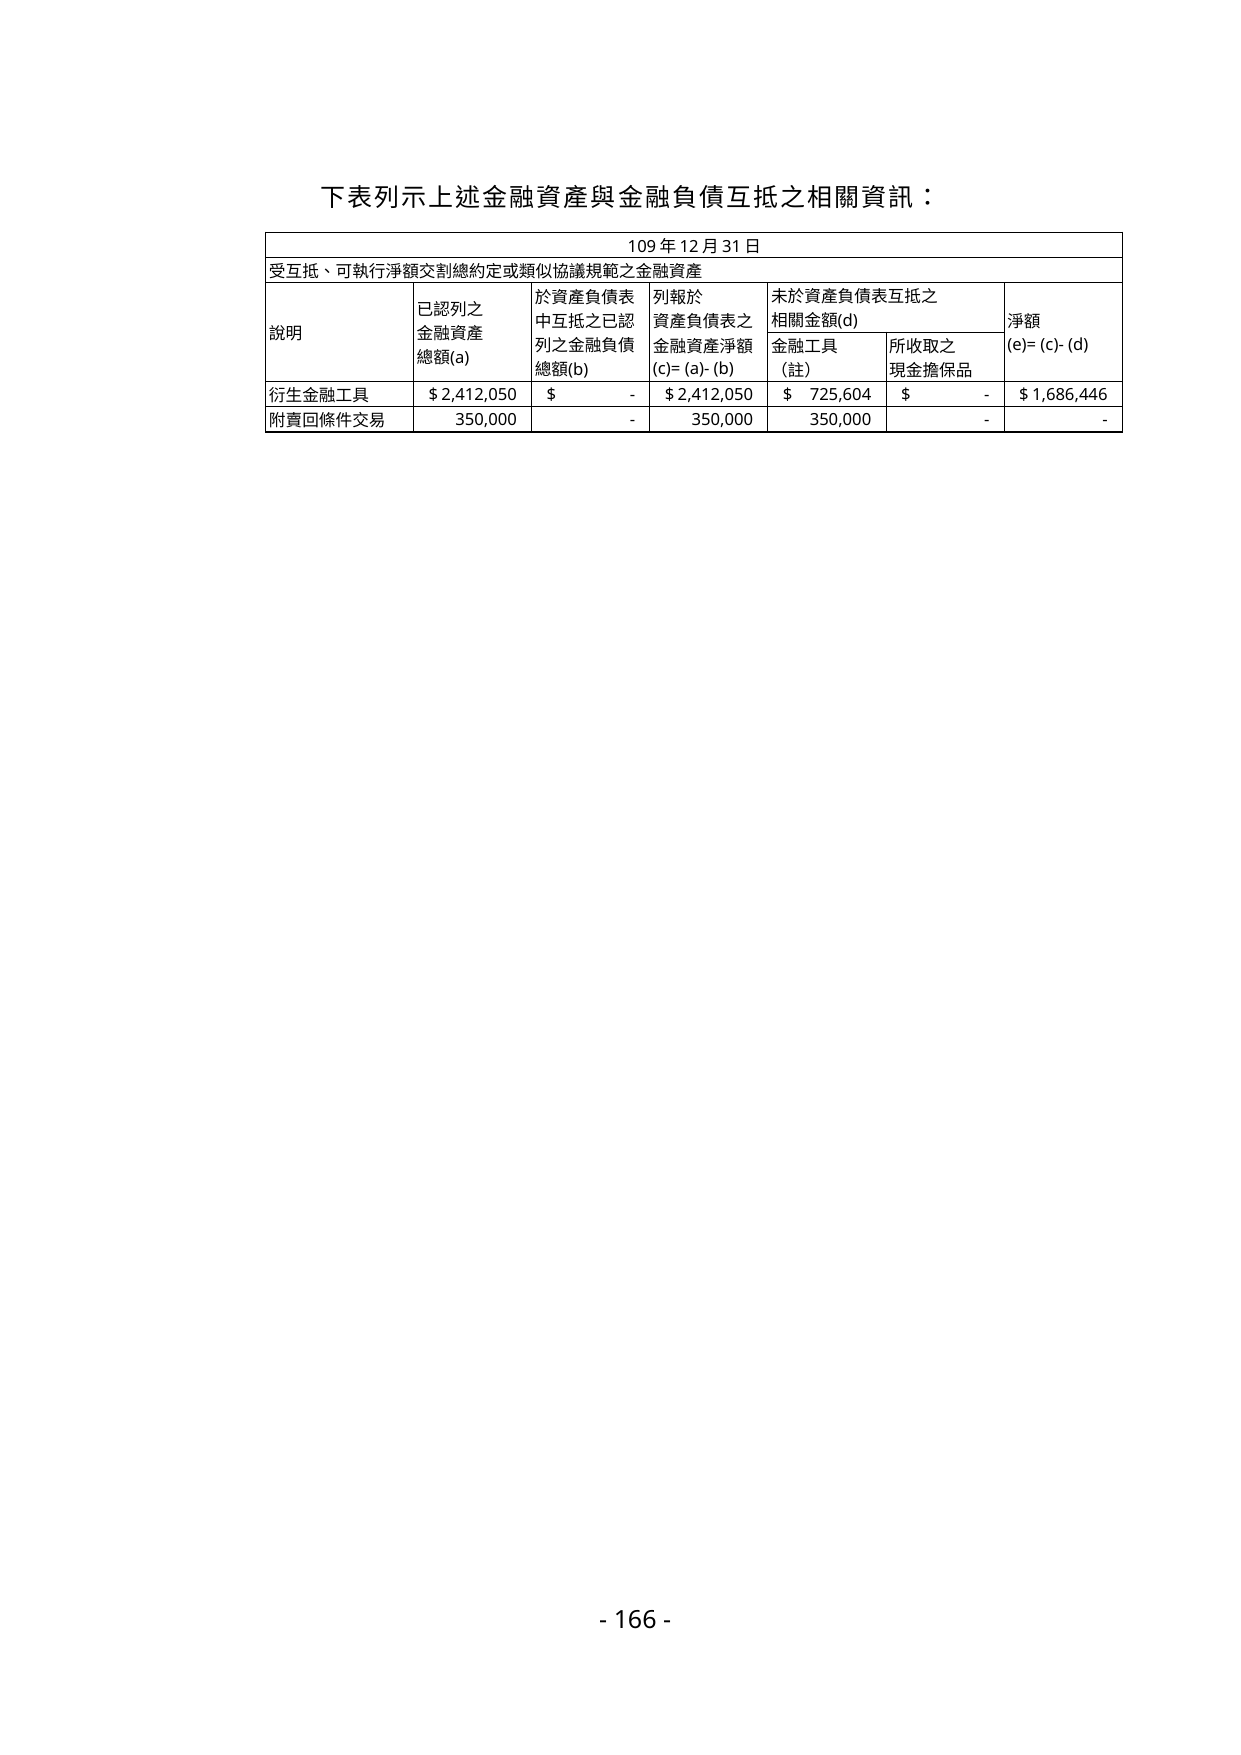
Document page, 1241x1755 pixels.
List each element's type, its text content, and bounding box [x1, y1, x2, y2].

table_cell 受互抵、可執行淨額交割總約定或類似協議規範之金融資產 [266, 258, 1122, 282]
table_cell 350,000 [414, 407, 531, 431]
table_cell 衍生金融工具 [266, 382, 413, 406]
table_cell 350,000 [650, 407, 767, 431]
table_cell - [887, 407, 1004, 431]
table_cell 金融工具（註） [768, 333, 886, 381]
table_cell 附賣回條件交易 [266, 407, 413, 431]
table_cell $ - [887, 382, 1004, 406]
table_cell - [1005, 407, 1122, 431]
table_cell - [532, 407, 649, 431]
table_cell 350,000 [768, 407, 886, 431]
table_cell 說明 [266, 283, 413, 381]
text 下表列示上述金融資產與金融負債互抵之相關資訊： [266, 177, 1122, 213]
table_cell $ 1,686,446 [1005, 382, 1122, 406]
table_cell $ 2,412,050 [414, 382, 531, 406]
table_cell 於資產負債表中互抵之已認列之金融負債總額(b) [532, 283, 649, 381]
table_cell 未於資產負債表互抵之 相關金額(d) [768, 283, 1004, 332]
table_cell $ - [532, 382, 649, 406]
table_cell 已認列之 金融資產 總額(a) [414, 283, 531, 381]
table_header 109年12月31日 [266, 233, 1122, 257]
table_cell $ 2,412,050 [650, 382, 767, 406]
table_cell $ 725,604 [768, 382, 886, 406]
table_cell 淨額 (e)= (c)- (d) [1005, 283, 1122, 381]
table_cell 列報於 資產負債表之 金融資產淨額 (c)= (a)- (b) [650, 283, 767, 381]
table_cell 所收取之 現金擔保品 [887, 333, 1004, 381]
